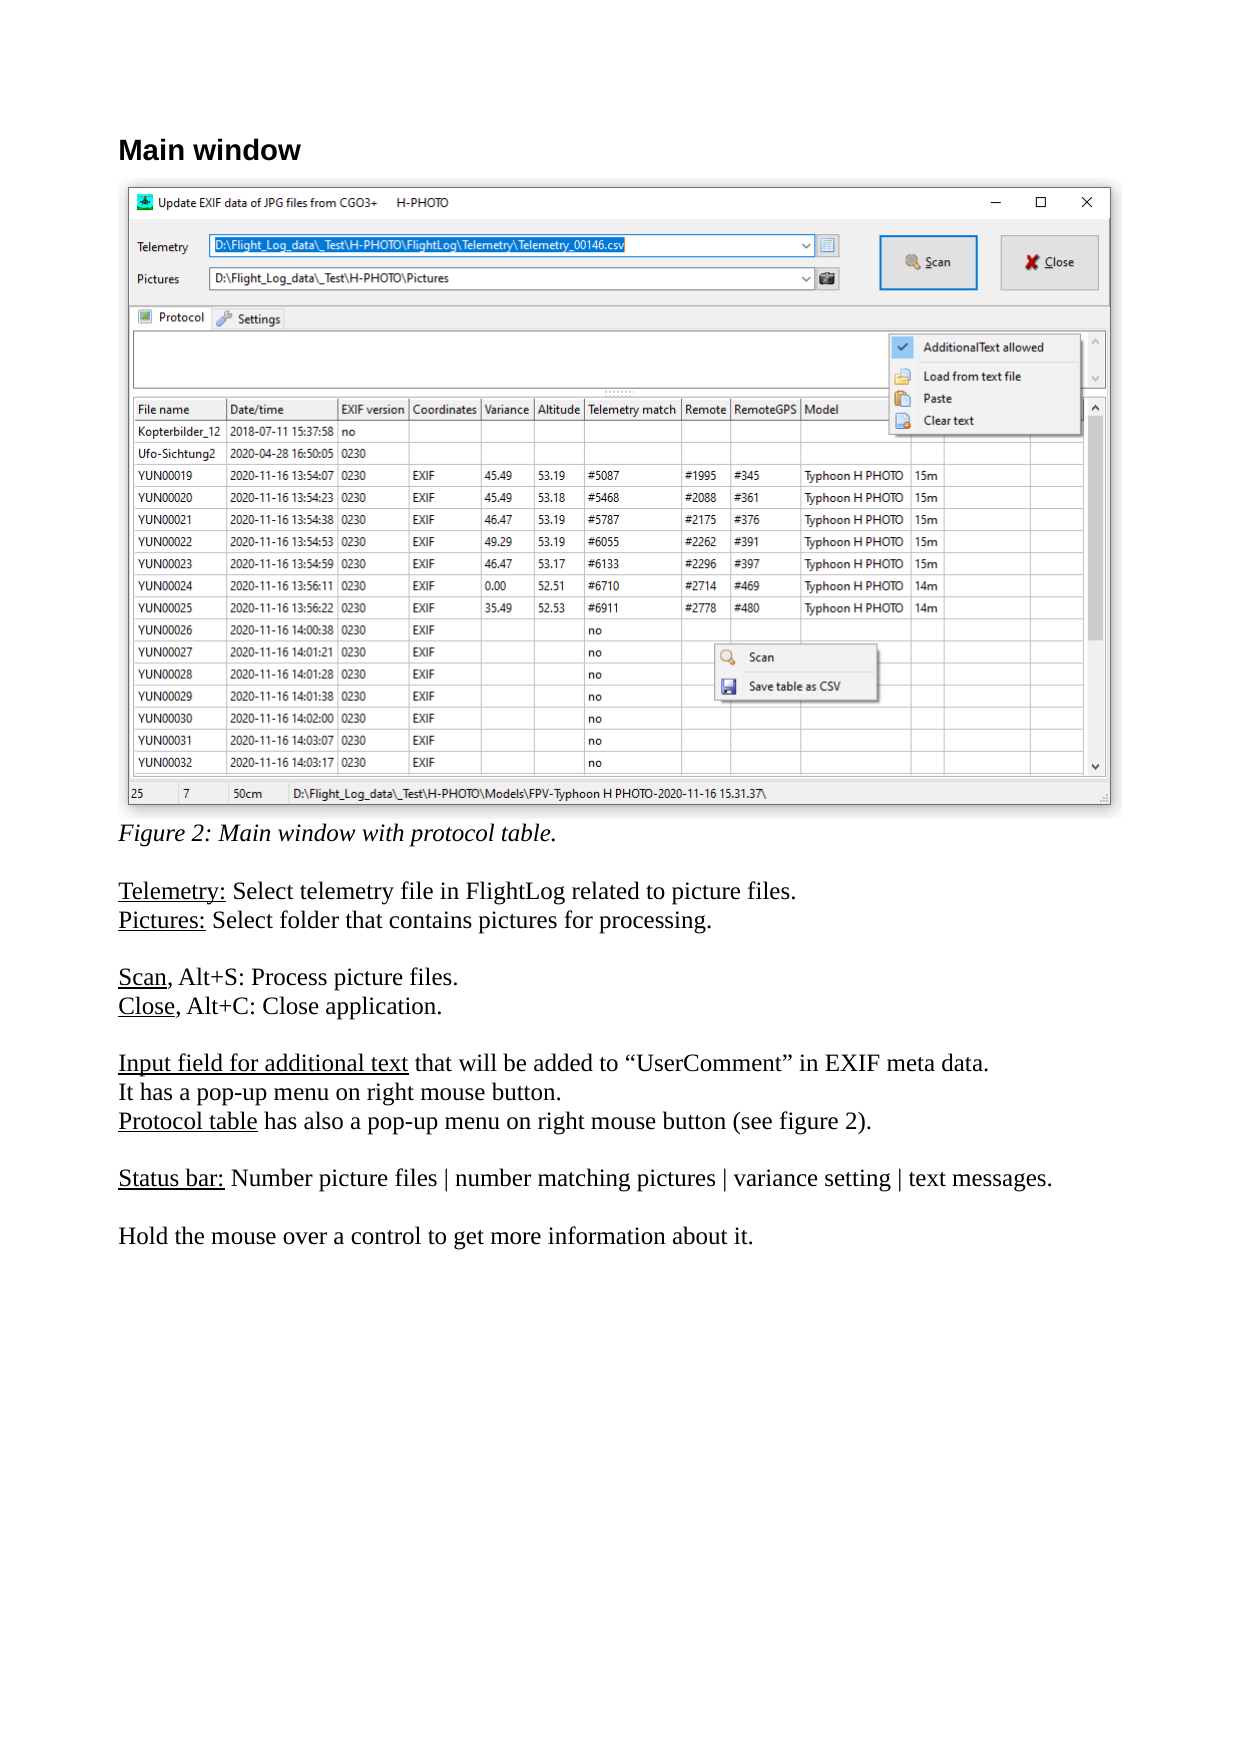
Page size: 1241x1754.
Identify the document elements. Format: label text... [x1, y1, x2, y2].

text Pictures: Select folder that contains pictures for processing. [118, 905, 1122, 933]
text Scan, Alt+S: Process picture files. [118, 962, 1122, 991]
text It has a pop-up menu on right mouse button. [118, 1077, 1122, 1106]
text Figure 2: Main window with protocol table. [118, 819, 1122, 847]
text Telemetry: Select telemetry file in FlightLog related to picture files. [118, 876, 1122, 905]
text Protocol table has also a pop-up menu on right mouse button (see figure 2). [118, 1106, 1122, 1135]
text Close, Alt+C: Close application. [118, 991, 1122, 1020]
picture [118, 178, 1123, 819]
text Input field for additional text that will be added to “UserComment” in EXIF meta data. [118, 1048, 1122, 1077]
text Hold the mouse over a control to get more information about it. [118, 1221, 1122, 1250]
text Status bar: Number picture files | number matching pictures | variance setting | text messages. [118, 1163, 1122, 1192]
subtitle Main window [118, 133, 1122, 166]
